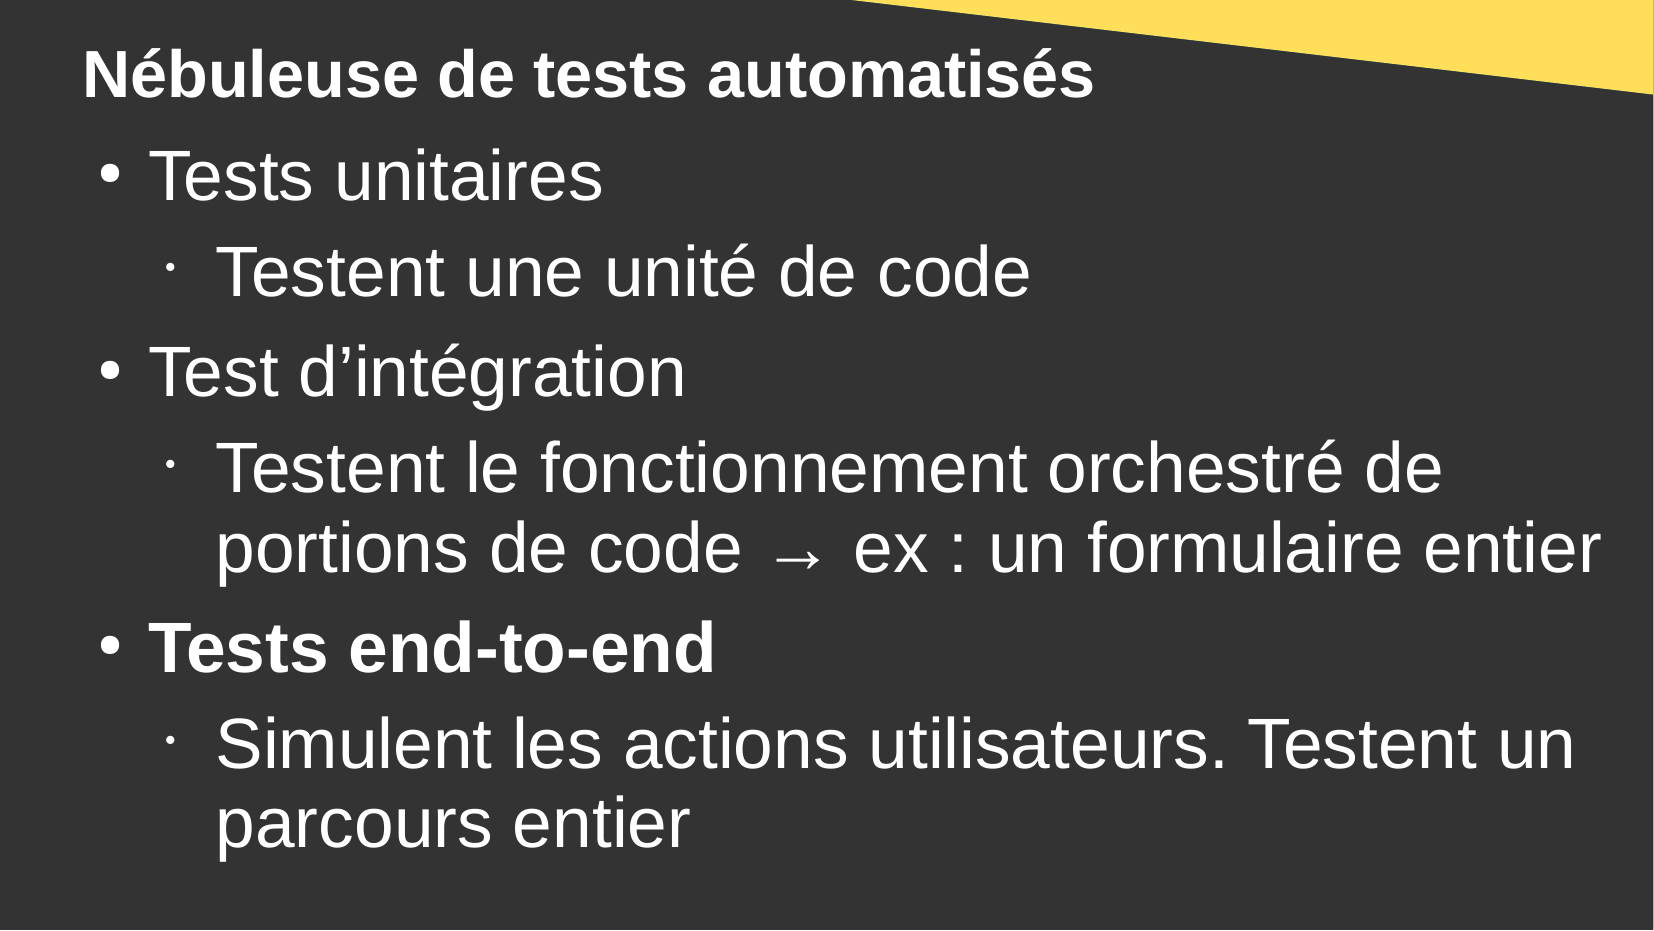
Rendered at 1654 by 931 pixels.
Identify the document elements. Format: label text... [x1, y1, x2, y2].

text_box [851, 0, 1653, 95]
list Tests unitaires Testent une unité de code Test d’intégration Testent le fonctionnement orchestré de portions de code → ex : un formulaire entier Tests end-to-end Simulent les actions utilisateurs. Testent un parcours entier [80, 135, 1619, 875]
title Nébuleuse de tests automatisés [82, 37, 1571, 112]
